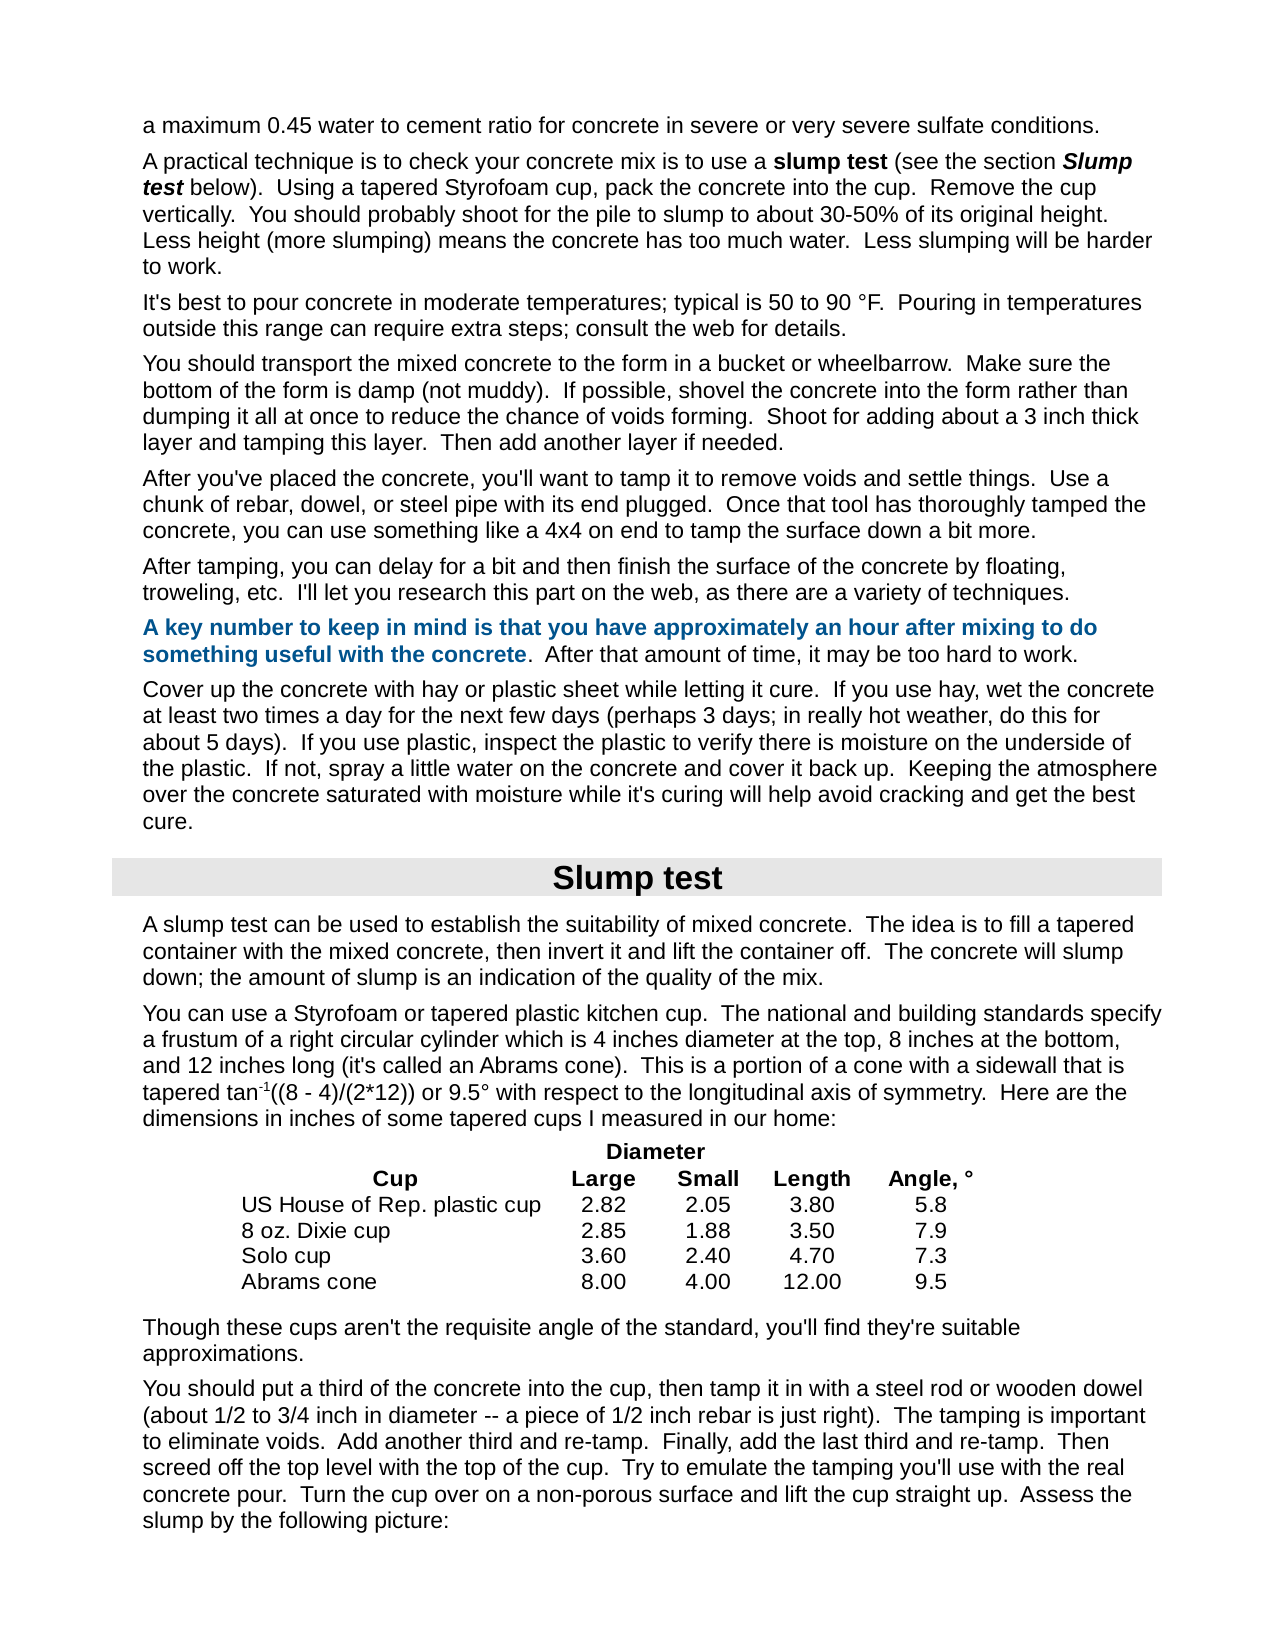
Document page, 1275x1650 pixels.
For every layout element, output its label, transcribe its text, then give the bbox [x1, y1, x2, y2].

text a maximum 0.45 water to cement ratio for concrete in severe or very severe sulfate conditions. [142, 112, 1162, 139]
text It's best to pour concrete in moderate temperatures; typical is 50 to 90 °F. Pouring in temperatures outside this range can require extra steps; consult the web for details. [142, 288, 1162, 341]
text A slump test can be used to establish the suitability of mixed concrete. The idea is to fill a tapered container with the mixed concrete, then invert it and lift the container off. The concrete will slump down; the amount of slump is an indication of the quality of the mix. [142, 911, 1162, 991]
text A key number to keep in mind is that you have approximately an hour after mixing to do something useful with the concrete. After that amount of time, it may be too hard to work. [142, 614, 1162, 667]
subtitle Slump test [112, 858, 1162, 896]
text A practical technique is to check your concrete mix is to use a slump test (see the section Slump test below). Using a tapered Styrofoam cup, pack the concrete into the cup. Remove the cup vertically. You should probably shoot for the pile to slump to about 30-50% of its original height. Less height (more slumping) means the concrete has too much water. Less slumping will be harder to work. [142, 148, 1162, 279]
text You should put a third of the concrete into the cup, then tamp it in with a steel rod or wooden dowel (about 1/2 to 3/4 inch in diameter -- a piece of 1/2 inch rebar is just right). The tamping is important to eliminate voids. Add another third and re-tamp. Finally, add the last third and re-tamp. Then screed off the top level with the top of the cup. Try to emulate the tamping you'll use with the real concrete pour. Turn the cup over on a non-porous surface and lift the cup straight up. Assess the slump by the following picture: [142, 1375, 1162, 1533]
text After tamping, you can delay for a bit and then finish the surface of the concrete by floating, troweling, etc. I'll let you research this part on the web, as there are a variety of techniques. [142, 553, 1162, 605]
text You should transport the mixed concrete to the form in a bucket or wheelbarrow. Make sure the bottom of the form is damp (not muddy). If possible, shovel the concrete into the form rather than dumping it all at once to reduce the chance of voids forming. Shoot for adding about a 3 inch thick layer and tamping this layer. Then add another layer if needed. [142, 350, 1162, 456]
text After you've placed the concrete, you'll want to tamp it to remove voids and settle things. Use a chunk of rebar, dowel, or steel pipe with its end plugged. Once that tool has thoroughly tamped the concrete, you can use something like a 4x4 on end to tamp the surface down a bit more. [142, 464, 1162, 544]
text You can use a Styrofoam or tapered plastic kitchen cup. The national and building standards specify a frustum of a right circular cylinder which is 4 inches diameter at the top, 8 inches at the bottom, and 12 inches long (it's called an Abrams cone). This is a portion of a cone with a sidewall that is tapered tan-1((8 - 4)/(2*12)) or 9.5° with respect to the longitudinal axis of symmetry. Here are the dimensions in inches of some tapered cups I measured in our home: [142, 999, 1162, 1131]
text Cover up the concrete with hay or plastic sheet while letting it cure. If you use hay, wet the concrete at least two times a day for the next few days (perhaps 3 days; in really hot weather, do this for about 5 days). If you use plastic, inspect the plastic to verify there is moisture on the underside of the plastic. If not, spray a little water on the concrete and cover it back up. Keeping the atmosphere over the concrete saturated with moisture while it's curing will help avoid cracking and get the best cure. [142, 676, 1162, 834]
text Though these cups aren't the requisite angle of the standard, you'll find they're suitable approximations. [142, 1140, 1162, 1366]
